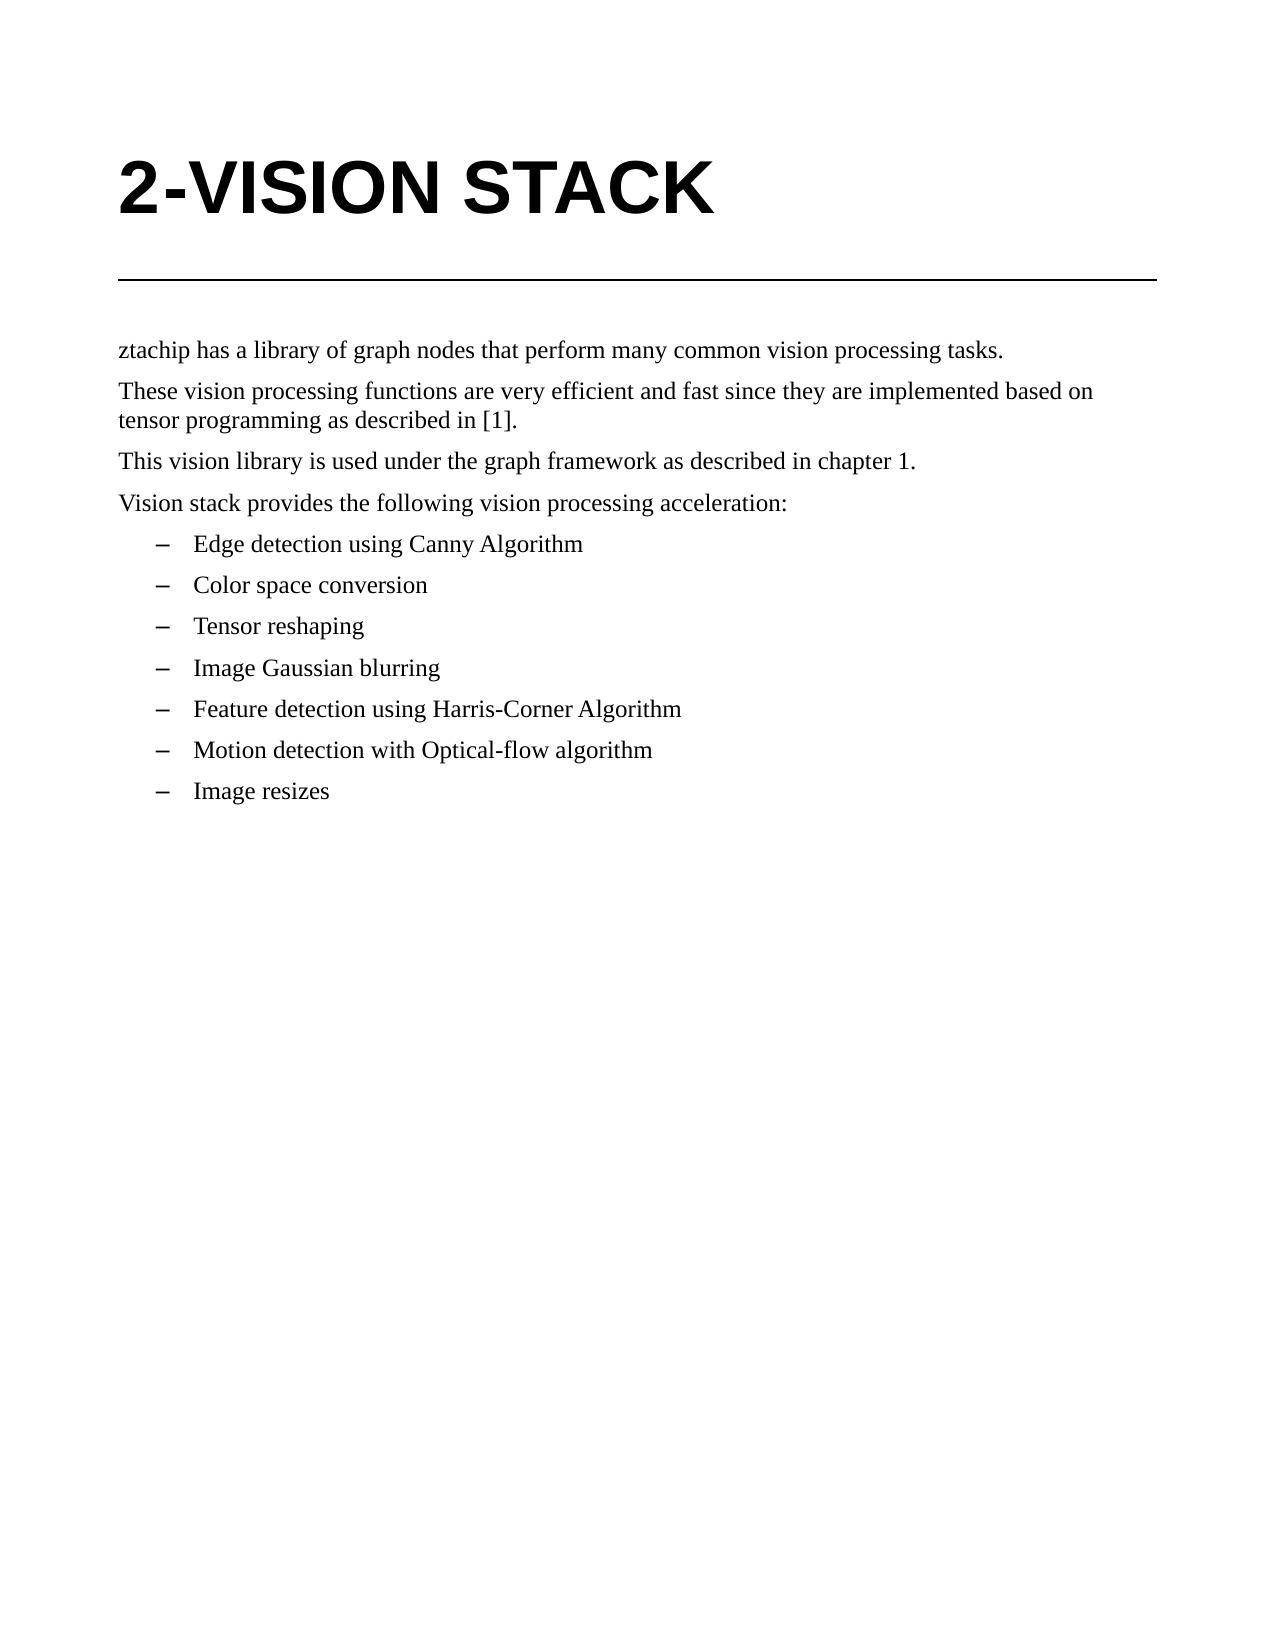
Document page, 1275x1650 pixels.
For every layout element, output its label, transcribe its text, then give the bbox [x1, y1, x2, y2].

list Edge detection using Canny Algorithm [156, 529, 1157, 558]
list Tensor reshaping [156, 611, 1157, 640]
text Vision stack provides the following vision processing acceleration: [118, 488, 1157, 516]
text These vision processing functions are very efficient and fast since they are implemented based on tensor programming as described in [1]. [118, 376, 1157, 434]
list Image Gaussian blurring [156, 653, 1157, 681]
subtitle -VISION STACK [118, 143, 1157, 229]
list Color space conversion [156, 570, 1157, 599]
list Motion detection with Optical-flow algorithm [156, 735, 1157, 764]
list Feature detection using Harris-Corner Algorithm [156, 694, 1157, 723]
text ztachip has a library of graph nodes that perform many common vision processing tasks. [118, 335, 1157, 364]
list Image resizes [156, 776, 1157, 805]
text This vision library is used under the graph framework as described in chapter 1. [118, 446, 1157, 475]
